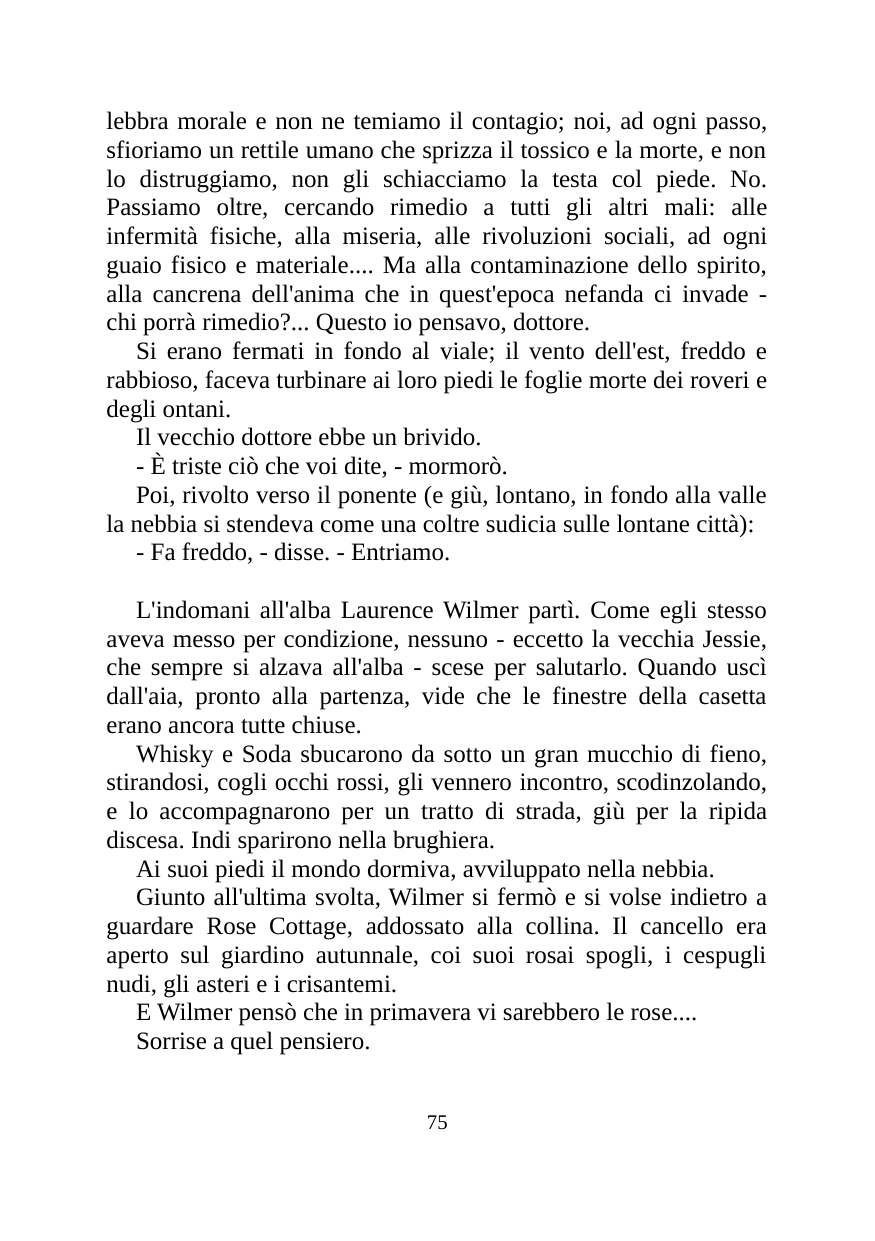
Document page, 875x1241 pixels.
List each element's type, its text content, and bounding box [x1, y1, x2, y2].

text Poi, rivolto verso il ponente (e giù, lontano, in fondo alla valle la nebbia si stendeva come una coltre sudicia sulle lontane città): [106, 480, 768, 537]
text Giunto all'ultima svolta, Wilmer si fermò e si volse indietro a guardare Rose Cottage, addossato alla collina. Il cancello era aperto sul giardino autunnale, coi suoi rosai spogli, i cespugli nudi, gli asteri e i crisantemi. [106, 882, 768, 997]
text lebbra morale e non ne temiamo il contagio; noi, ad ogni passo, sfioriamo un rettile umano che sprizza il tossico e la morte, e non lo distruggiamo, non gli schiacciamo la testa col piede. No. Passiamo oltre, cercando rimedio a tutti gli altri mali: alle infermità fisiche, alla miseria, alle rivoluzioni sociali, ad ogni guaio fisico e materiale.... Ma alla contaminazione dello spirito, alla cancrena dell'anima che in quest'epoca nefanda ci invade - chi porrà rimedio?... Questo io pensavo, dottore. [106, 106, 768, 336]
text - Fa freddo, - disse. - Entriamo. [106, 537, 768, 566]
text Ai suoi piedi il mondo dormiva, avviluppato nella nebbia. [106, 854, 768, 882]
text L'indomani all'alba Laurence Wilmer partì. Come egli stesso aveva messo per condizione, nessuno - eccetto la vecchia Jessie, che sempre si alzava all'alba - scese per salutarlo. Quando uscì dall'aia, pronto alla partenza, vide che le finestre della casetta erano ancora tutte chiuse. [106, 595, 768, 739]
text Il vecchio dottore ebbe un brivido. [106, 422, 768, 451]
text Si erano fermati in fondo al viale; il vento dell'est, freddo e rabbioso, faceva turbinare ai loro piedi le foglie morte dei roveri e degli ontani. [106, 336, 768, 422]
text Sorrise a quel pensiero. [106, 1026, 768, 1055]
text E Wilmer pensò che in primavera vi sarebbero le rose.... [106, 997, 768, 1026]
text Whisky e Soda sbucarono da sotto un gran mucchio di fieno, stirandosi, cogli occhi rossi, gli vennero incontro, scodinzolando, e lo accompagnarono per un tratto di strada, giù per la ripida discesa. Indi sparirono nella brughiera. [106, 739, 768, 854]
text - È triste ciò che voi dite, - mormorò. [106, 451, 768, 480]
